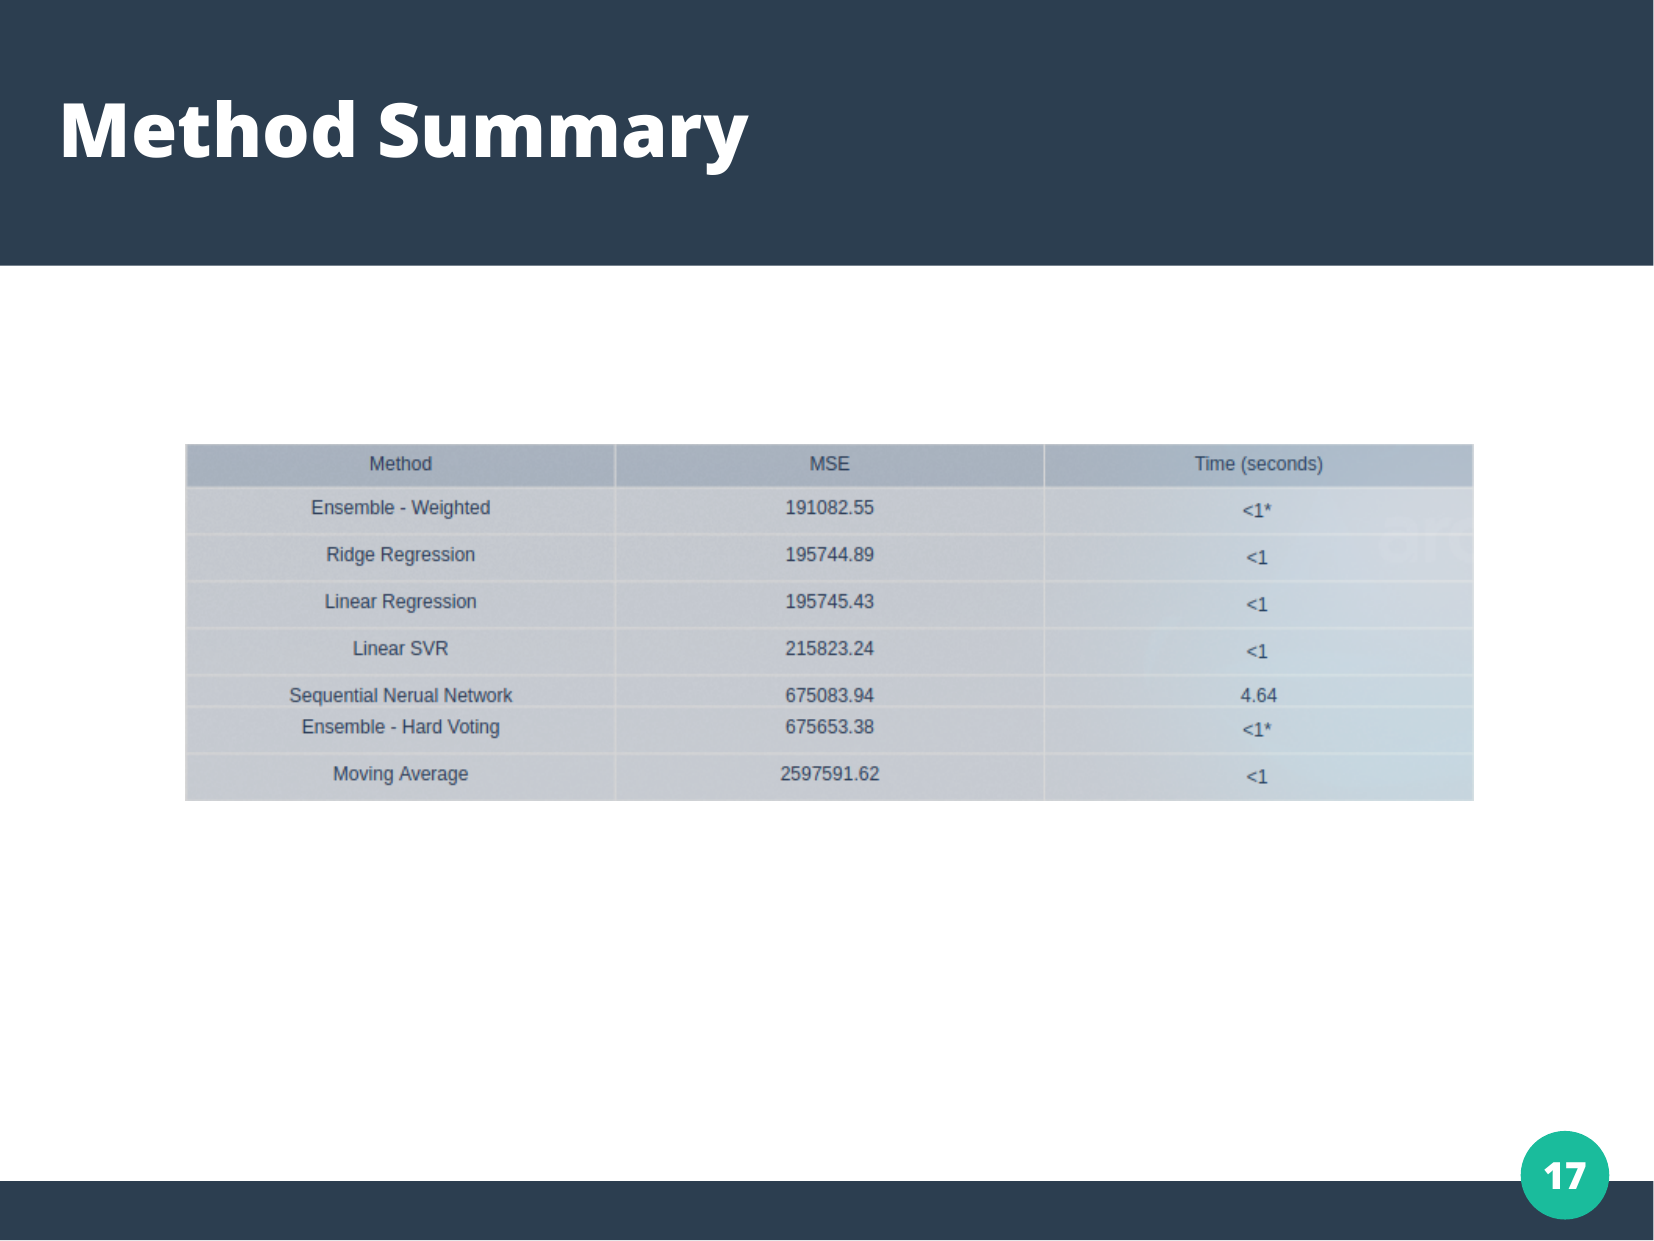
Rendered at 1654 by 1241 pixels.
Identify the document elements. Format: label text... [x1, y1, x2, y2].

picture [185, 444, 1474, 801]
title Method Summary [59, 49, 1595, 207]
